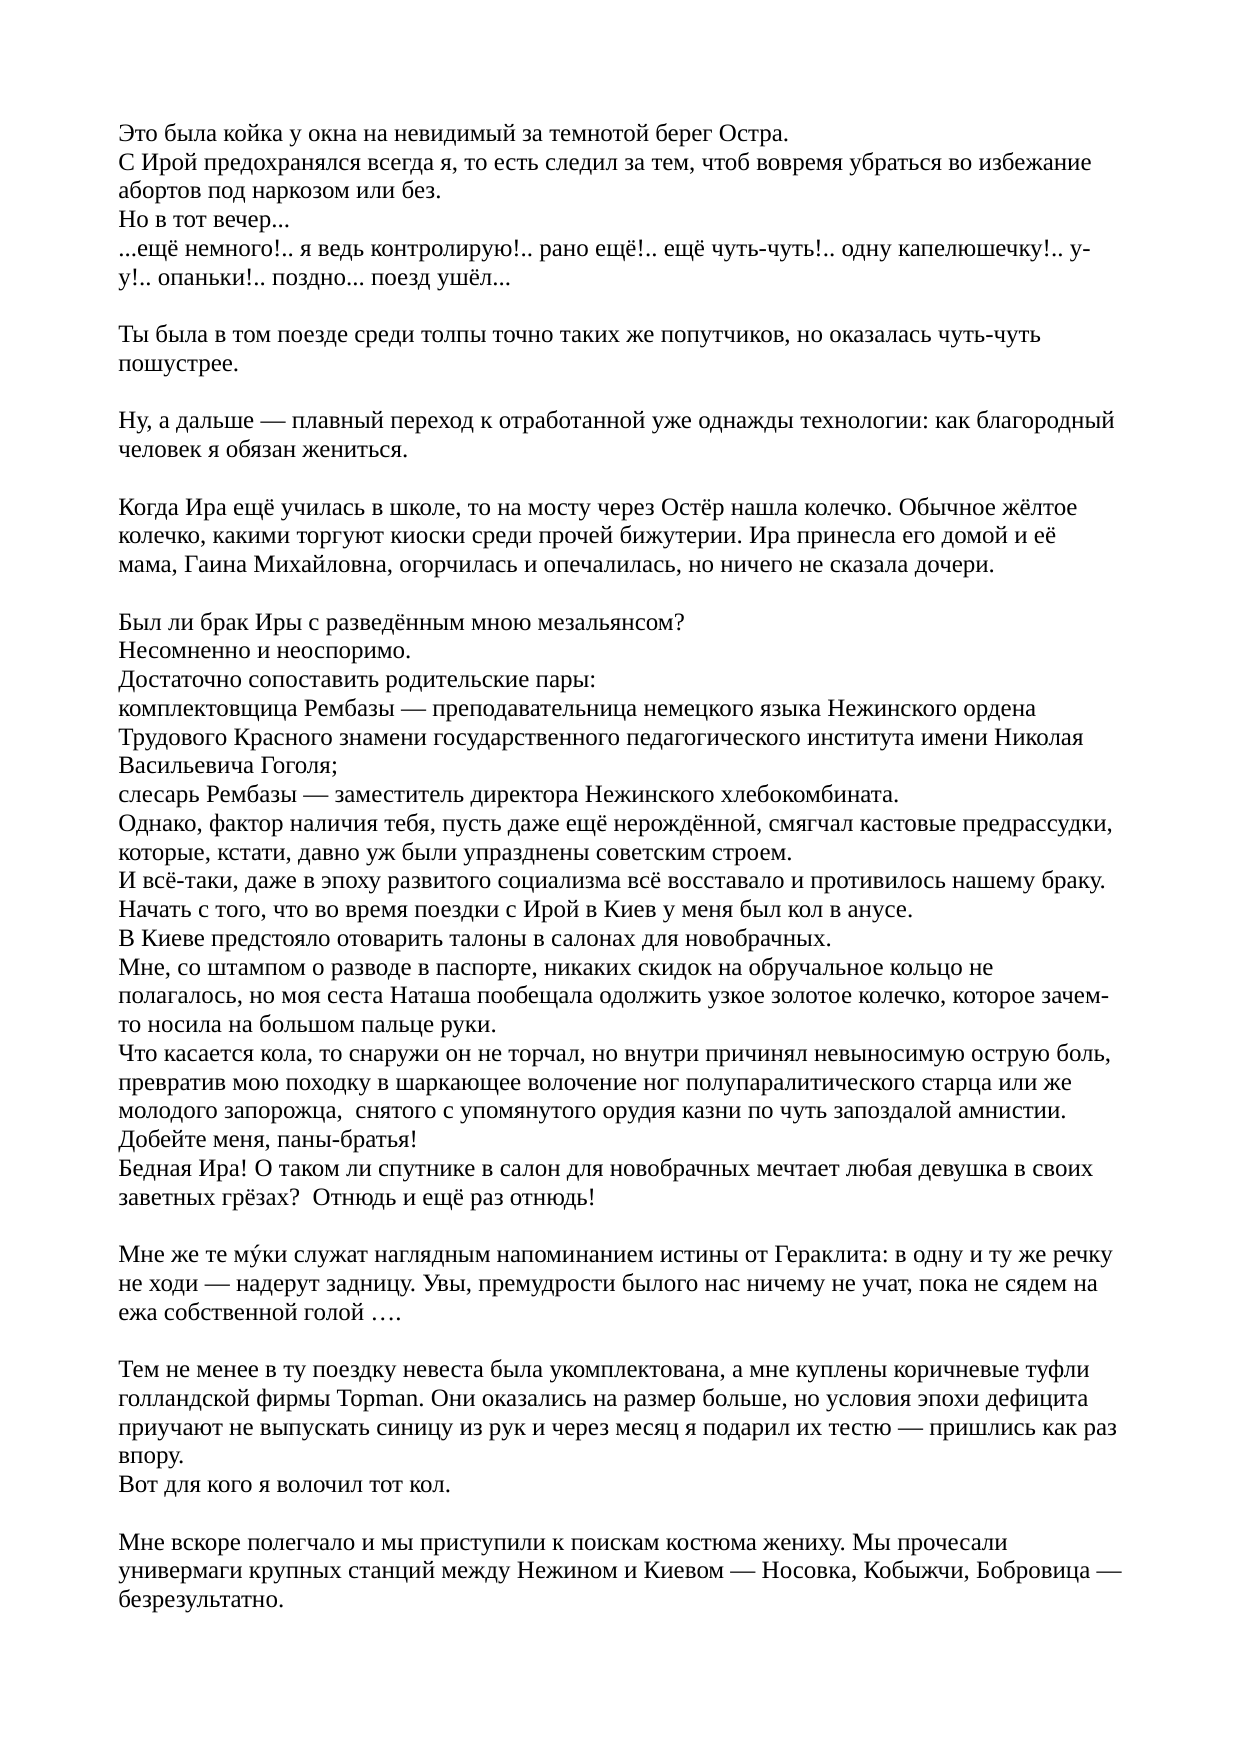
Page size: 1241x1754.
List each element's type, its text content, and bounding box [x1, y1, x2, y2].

text Вот для кого я волочил тот кол. [118, 1469, 1122, 1498]
text Когда Ира ещё училась в школе, то на мосту через Остёр нашла колечко. Обычное жёлтое колечко, какими торгуют киоски среди прочей бижутерии. Ира принесла его домой и её мама, Гаина Михайловна, огорчилась и опечалилась, но ничего не сказала дочери. [118, 492, 1122, 578]
text Начать с того, что во время поездки с Ирой в Киев у меня был кол в анусе. [118, 894, 1122, 923]
text Это была койка у окна на невидимый за темнотой берег Остра. [118, 118, 1122, 147]
text Однако, фактор наличия тебя, пусть даже ещё нерождённой, смягчал кастовые предрассудки, которые, кстати, давно уж были упразднены советским строем. [118, 808, 1122, 866]
text Что касается кола, то снаружи он не торчал, но внутри причинял невыносимую острую боль, превратив мою походку в шаркающее волочение ног полупаралитического старца или же молодого запорожца, снятого с упомянутого орудия казни по чуть запоздалой амнистии. Добейте меня, паны-братья! [118, 1038, 1122, 1153]
text Мне вскоре полегчало и мы приступили к поискам костюма жениху. Мы прочесали универмаги крупных станций между Нежином и Киевом — Носовка, Кобыжчи, Бобровица — безрезультатно. [118, 1527, 1122, 1613]
text Мне, со штампом о разводе в паспорте, никаких скидок на обручальное кольцо не полагалось, но моя сеста Наташа пообещала одолжить узкое золотое колечко, которое зачем-то носила на большом пальце руки. [118, 952, 1122, 1038]
text Тем не менее в ту поездку невеста была укомплектована, а мне куплены коричневые туфли голландской фирмы Topman. Они оказались на размер больше, но условия эпохи дефицита приучают не выпускать синицу из рук и через месяц я подарил их тестю — пришлись как раз впору. [118, 1354, 1122, 1469]
text Но в тот вечер... [118, 204, 1122, 233]
text слесарь Рембазы — заместитель директора Нежинского хлебокомбината. [118, 779, 1122, 808]
text Ты была в том поезде среди толпы точно таких же попутчиков, но оказалась чуть-чуть пошустрее. [118, 319, 1122, 377]
text Ну, а дальше — плавный переход к отработанной уже однажды технологии: как благородный человек я обязан жениться. [118, 406, 1122, 463]
text Мне же те мýки служат наглядным напоминанием истины от Гераклита: в одну и ту же речку не ходи — надерут задницу. Увы, премудрости былого нас ничему не учат, пока не сядем на ежа собственной голой …. [118, 1239, 1122, 1326]
text В Киеве предстояло отоварить талоны в салонах для новобрачных. [118, 923, 1122, 952]
text ...ещё немного!.. я ведь контролирую!.. рано ещё!.. ещё чуть-чуть!.. одну капелюшечку!.. у-у!.. опаньки!.. поздно... поезд ушёл... [118, 233, 1122, 291]
text комплектовщица Рембазы — преподавательница немецкого языка Нежинского ордена Трудового Красного знамени государственного педагогического института имени Николая Васильевича Гоголя; [118, 693, 1122, 779]
text Несомненно и неоспоримо. [118, 636, 1122, 664]
text Бедная Ира! О таком ли спутнике в салон для новобрачных мечтает любая девушка в своих заветных грёзах? Отнюдь и ещё раз отнюдь! [118, 1153, 1122, 1211]
text С Ирой предохранялся всегда я, то есть следил за тем, чтоб вовремя убраться во избежание абортов под наркозом или без. [118, 147, 1122, 204]
text И всё-таки, даже в эпоху развитого социализма всё восставало и противилось нашему браку. [118, 866, 1122, 894]
text Был ли брак Иры с разведённым мною мезальянсом? [118, 607, 1122, 636]
text Достаточно сопоставить родительские пары: [118, 664, 1122, 693]
